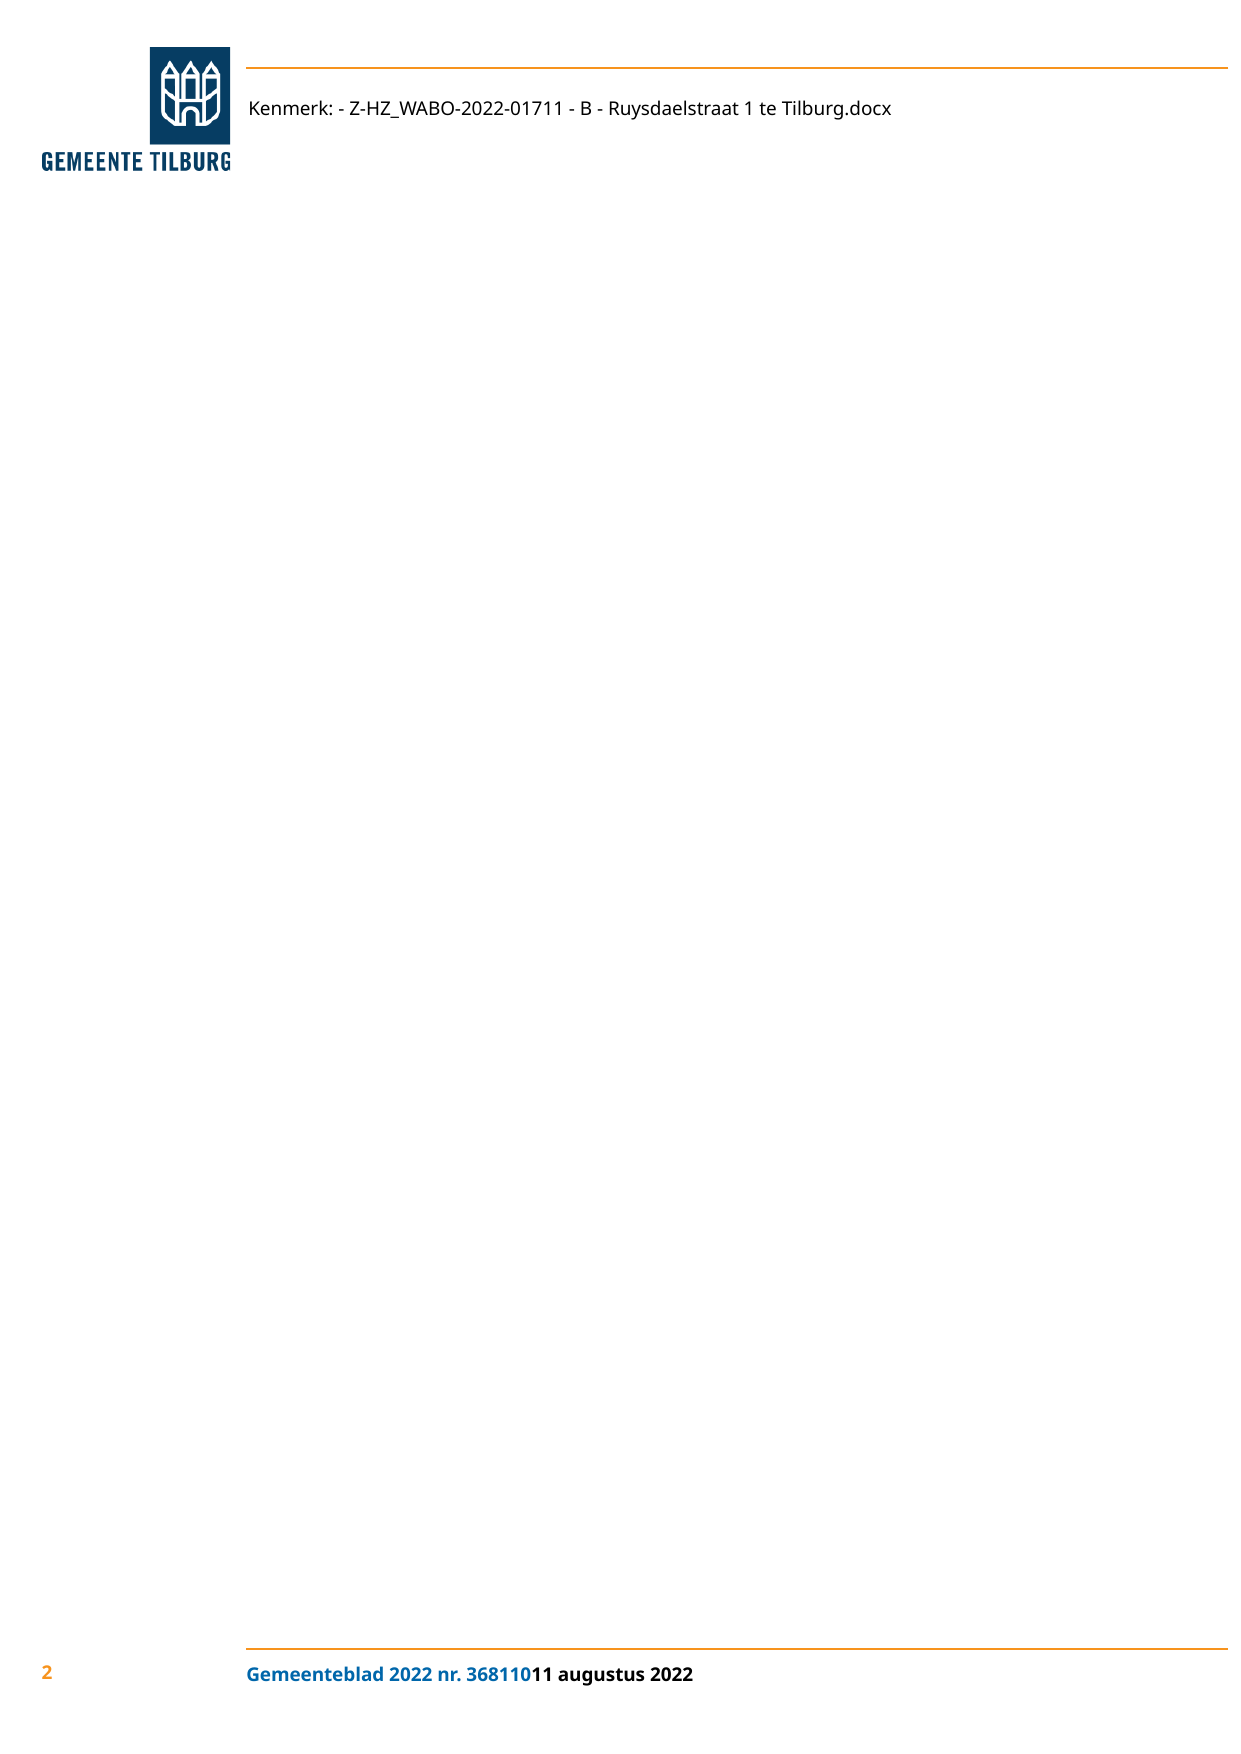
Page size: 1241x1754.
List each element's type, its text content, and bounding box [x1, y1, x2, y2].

text Kenmerk: - Z-HZ_WABO-2022-01711 - B - Ruysdaelstraat 1 te Tilburg.docx [248, 95, 1152, 121]
picture [41, 47, 231, 172]
